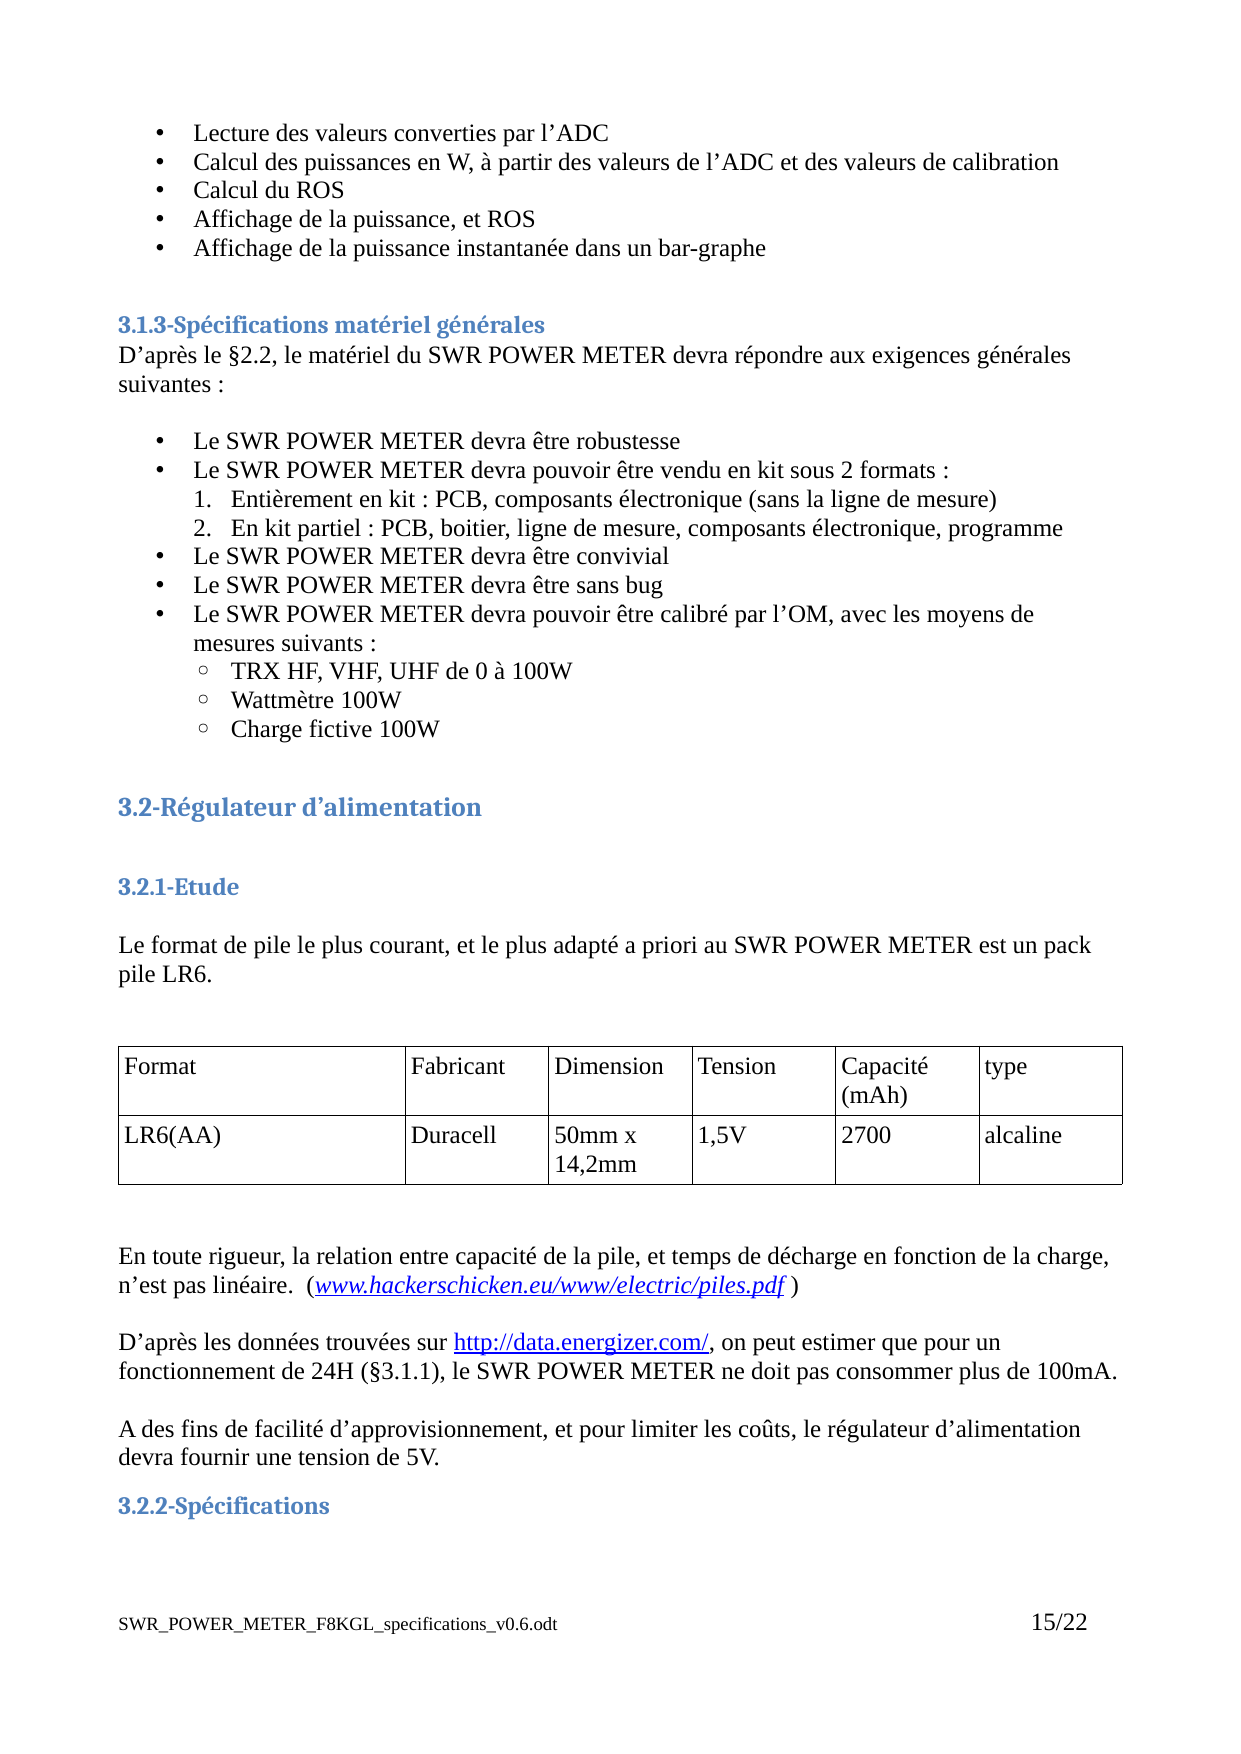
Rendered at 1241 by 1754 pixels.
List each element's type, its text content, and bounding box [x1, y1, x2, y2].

list Affichage de la puissance instantanée dans un bar-graphe [156, 233, 1122, 262]
list Charge fictive 100W [193, 714, 1122, 743]
text Le format de pile le plus courant, et le plus adapté a priori au SWR POWER METER est un pack pile LR6. [118, 931, 1122, 988]
table_header type [980, 1047, 1122, 1114]
table_cell alcaline [980, 1116, 1122, 1184]
subtitle 3.2-Régulateur d’alimentation [118, 792, 1122, 823]
table_cell 2700 [836, 1116, 979, 1184]
text D’après les données trouvées sur http://data.energizer.com/, on peut estimer que pour un fonctionnement de 24H (§3.1.1), le SWR POWER METER ne doit pas consommer plus de 100mA. [118, 1327, 1122, 1385]
list Le SWR POWER METER devra être robustesse [156, 426, 1122, 455]
list Le SWR POWER METER devra être convivial [156, 541, 1122, 570]
table_header Fabricant [406, 1047, 548, 1114]
subtitle 3.2.2-Spécifications [118, 1492, 1122, 1521]
table_cell LR6(AA) [119, 1116, 405, 1184]
table_cell 50mm x 14,2mm [549, 1116, 692, 1184]
list Le SWR POWER METER devra pouvoir être calibré par l’OM, avec les moyens de mesures suivants : [156, 599, 1122, 656]
list Entièrement en kit : PCB, composants électronique (sans la ligne de mesure) [193, 484, 1122, 513]
table_header Capacité (mAh) [836, 1047, 979, 1114]
list TRX HF, VHF, UHF de 0 à 100W [193, 656, 1122, 685]
list Affichage de la puissance, et ROS [156, 204, 1122, 233]
list Calcul des puissances en W, à partir des valeurs de l’ADC et des valeurs de calibration [156, 147, 1122, 176]
subtitle 3.2.1-Etude [118, 873, 1122, 902]
list Lecture des valeurs converties par l’ADC [156, 118, 1122, 147]
text En toute rigueur, la relation entre capacité de la pile, et temps de décharge en fonction de la charge, n’est pas linéaire. (www.hackerschicken.eu/www/electric/piles.pdf ) [118, 1241, 1122, 1299]
list En kit partiel : PCB, boitier, ligne de mesure, composants électronique, programme [193, 513, 1122, 541]
subtitle 3.1.3-Spécifications matériel générales [118, 311, 1122, 340]
text D’après le §2.2, le matériel du SWR POWER METER devra répondre aux exigences générales suivantes : [118, 340, 1122, 398]
list Le SWR POWER METER devra pouvoir être vendu en kit sous 2 formats : [156, 455, 1122, 484]
table_header Tension [693, 1047, 835, 1114]
text A des fins de facilité d’approvisionnement, et pour limiter les coûts, le régulateur d’alimentation devra fournir une tension de 5V. [118, 1414, 1122, 1471]
list Calcul du ROS [156, 176, 1122, 204]
table_cell Duracell [406, 1116, 548, 1184]
table_header Dimension [549, 1047, 692, 1114]
list Le SWR POWER METER devra être sans bug [156, 570, 1122, 599]
table_header Format [119, 1047, 405, 1114]
list Wattmètre 100W [193, 685, 1122, 714]
table_cell 1,5V [693, 1116, 835, 1184]
